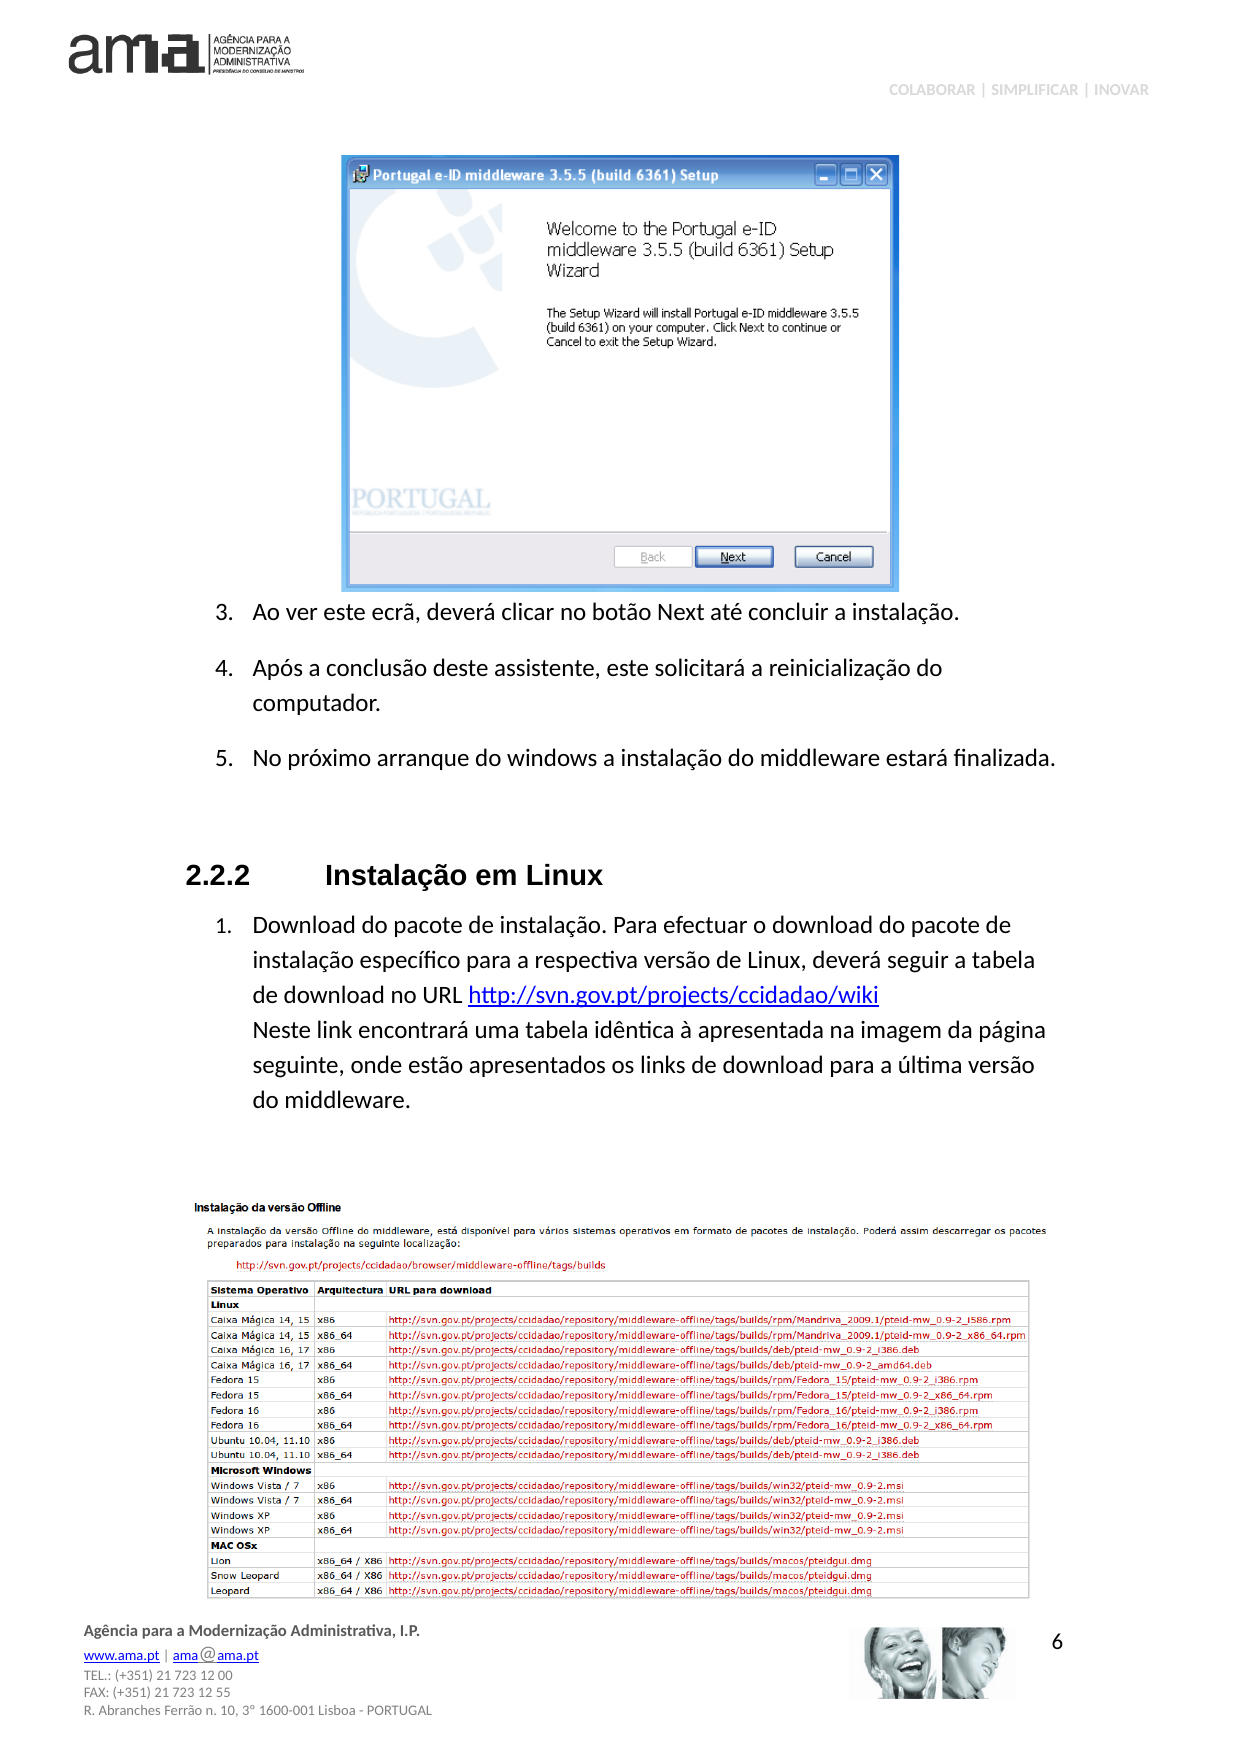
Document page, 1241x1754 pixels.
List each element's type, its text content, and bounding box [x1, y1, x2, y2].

list Ao ver este ecrã, deverá clicar no botão Next até concluir a instalação. [215, 592, 1063, 626]
picture [849, 1627, 1017, 1699]
picture [68, 34, 304, 75]
picture [187, 1193, 1054, 1604]
subtitle Instalação em Linux [177, 858, 1063, 892]
list Download do pacote de instalação. Para efectuar o download do pacote de instalação específico para a respectiva versão de Linux, deverá seguir a tabela de download no URL http://svn.gov.pt/projects/ccidadao/wiki Neste link encontrará uma tabela idêntica à apresentada na imagem da página seguinte, onde estão apresentados os links de download para a última versão do middleware. [215, 909, 1063, 1115]
picture [341, 155, 900, 592]
list Após a conclusão deste assistente, este solicitará a reinicialização do computador. [215, 652, 1063, 717]
list No próximo arranque do windows a instalação do middleware estará finalizada. [215, 743, 1063, 773]
